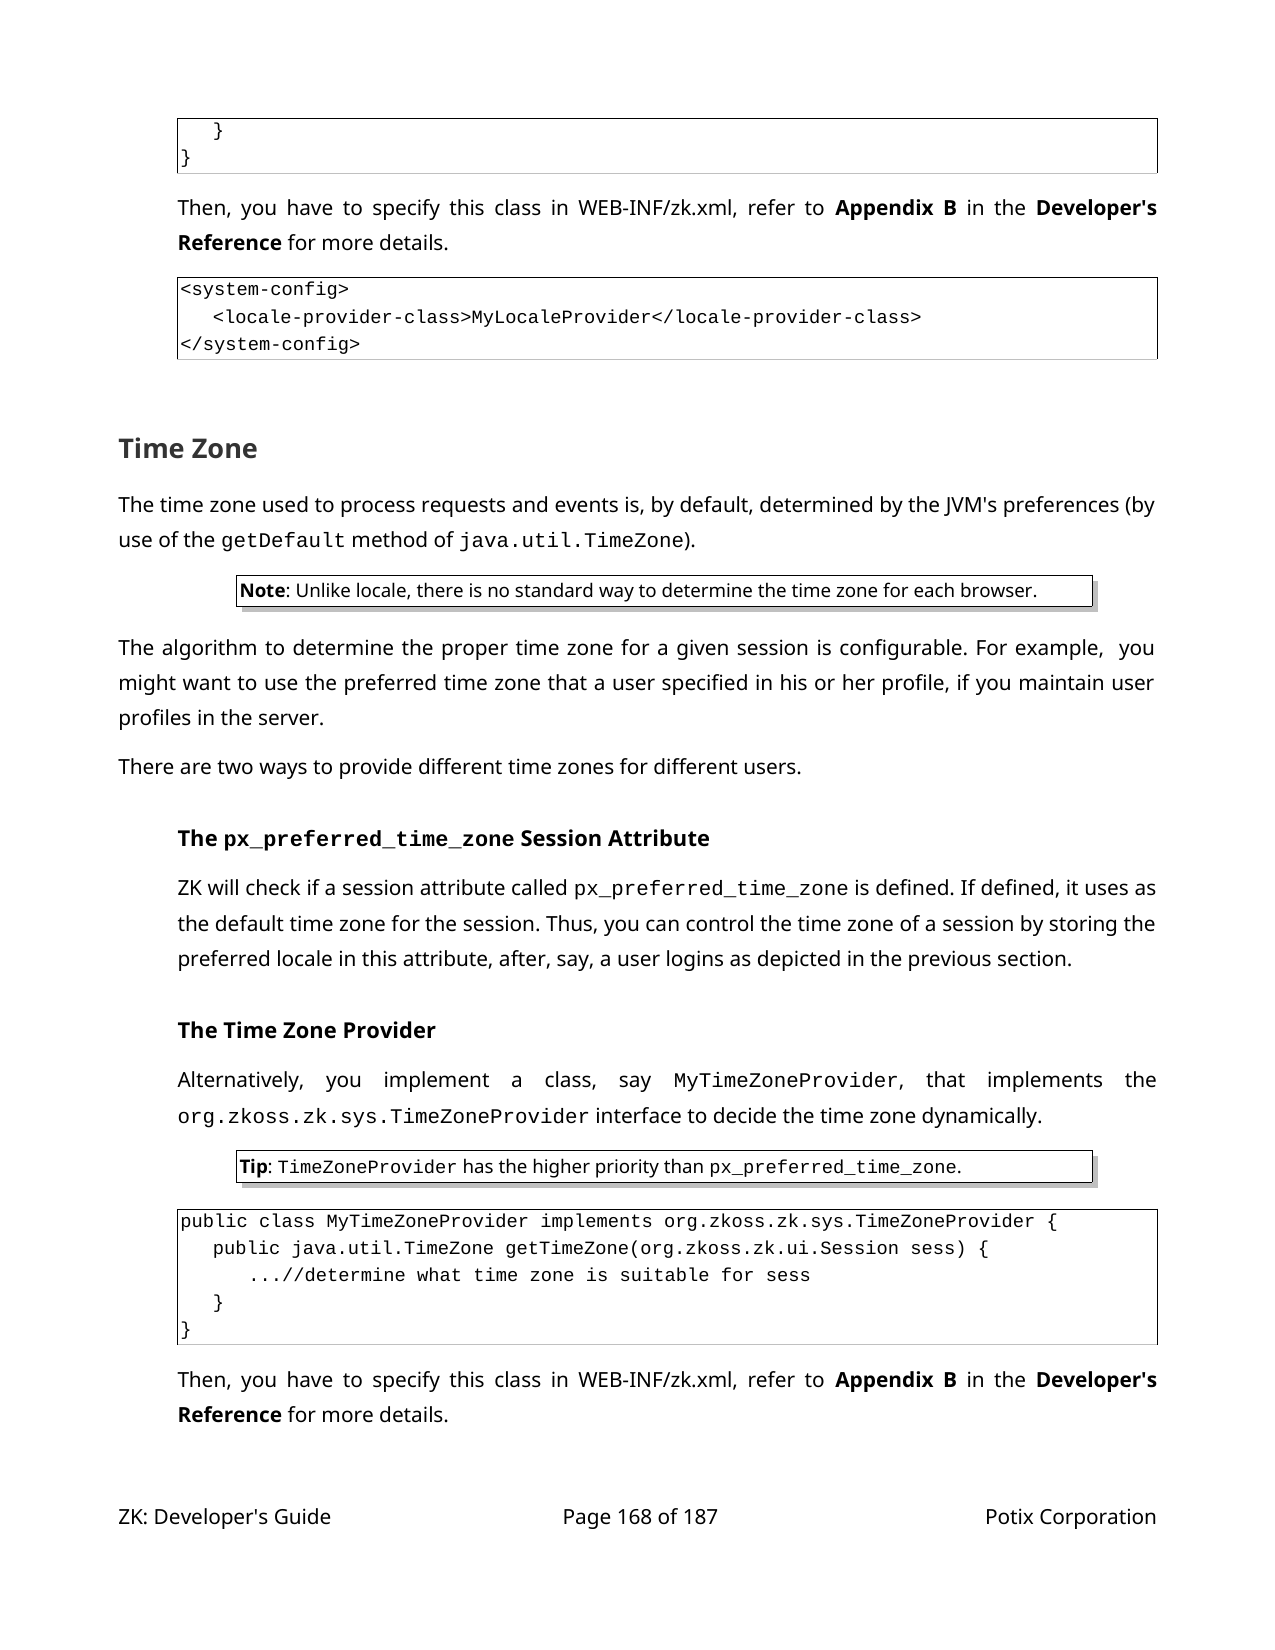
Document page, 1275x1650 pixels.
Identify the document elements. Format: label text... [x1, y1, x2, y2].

text Alternatively, you implement a class, say MyTimeZoneProvider, that implements the org.zkoss.zk.sys.TimeZoneProvider interface to decide the time zone dynamically. [177, 1066, 1157, 1129]
text </system-config> [178, 332, 1157, 359]
text ...//determine what time zone is suitable for sess [178, 1263, 1157, 1287]
text <system-config> [178, 278, 1157, 302]
text The algorithm to determine the proper time zone for a given session is configurable. For example, you might want to use the preferred time zone that a user specified in his or her profile, if you maintain user profiles in the server. [118, 633, 1157, 731]
text } [178, 1317, 1157, 1344]
text Tip: TimeZoneProvider has the higher priority than px_preferred_time_zone. [237, 1151, 1092, 1182]
text Note: Unlike locale, there is no standard way to determine the time zone for each browser. [237, 576, 1092, 606]
text } [178, 1290, 1157, 1314]
subtitle The px_preferred_time_zone Session Attribute [177, 823, 1157, 853]
text } [178, 145, 1157, 173]
text There are two ways to provide different time zones for different users. [118, 752, 1157, 780]
text public class MyTimeZoneProvider implements org.zkoss.zk.sys.TimeZoneProvider { [178, 1210, 1157, 1233]
text ZK will check if a session attribute called px_preferred_time_zone is defined. If defined, it uses as the default time zone for the session. Thus, you can control the time zone of a session by storing the preferred locale in this attribute, after, say, a user logins as depicted in the previous section. [177, 873, 1157, 972]
subtitle Time Zone [118, 430, 1157, 467]
text Then, you have to specify this class in WEB-INF/zk.xml, refer to Appendix B in the Developer's Reference for more details. [177, 193, 1157, 257]
text Then, you have to specify this class in WEB-INF/zk.xml, refer to Appendix B in the Developer's Reference for more details. [177, 1365, 1157, 1429]
text The time zone used to process requests and events is, by default, determined by the JVM's preferences (by use of the getDefault method of java.util.TimeZone). [118, 490, 1157, 554]
subtitle The Time Zone Provider [177, 1015, 1157, 1045]
text } [178, 119, 1157, 142]
text public java.util.TimeZone getTimeZone(org.zkoss.zk.ui.Session sess) { [178, 1236, 1157, 1260]
text <locale-provider-class>MyLocaleProvider</locale-provider-class> [178, 304, 1157, 329]
